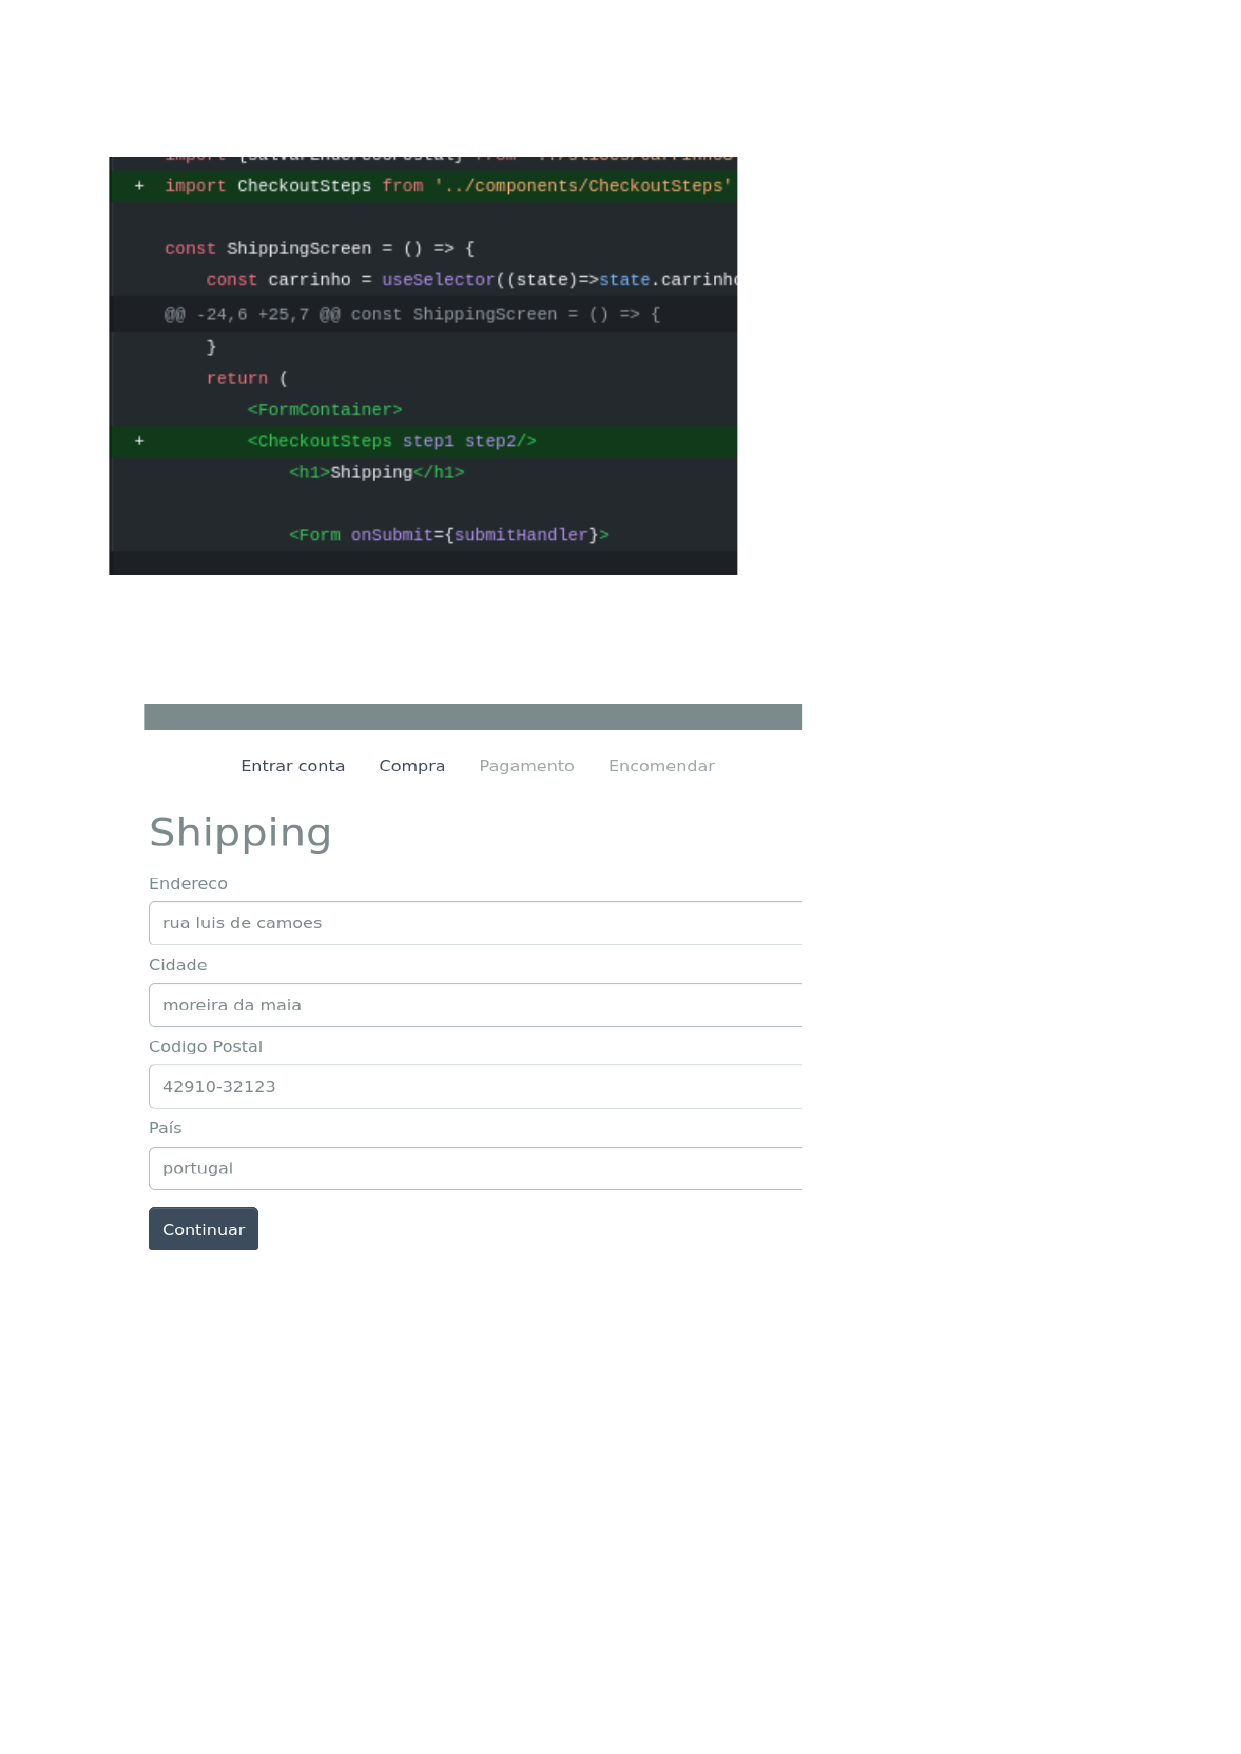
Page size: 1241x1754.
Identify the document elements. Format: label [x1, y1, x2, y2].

picture [144, 704, 803, 1250]
picture [109, 157, 738, 575]
